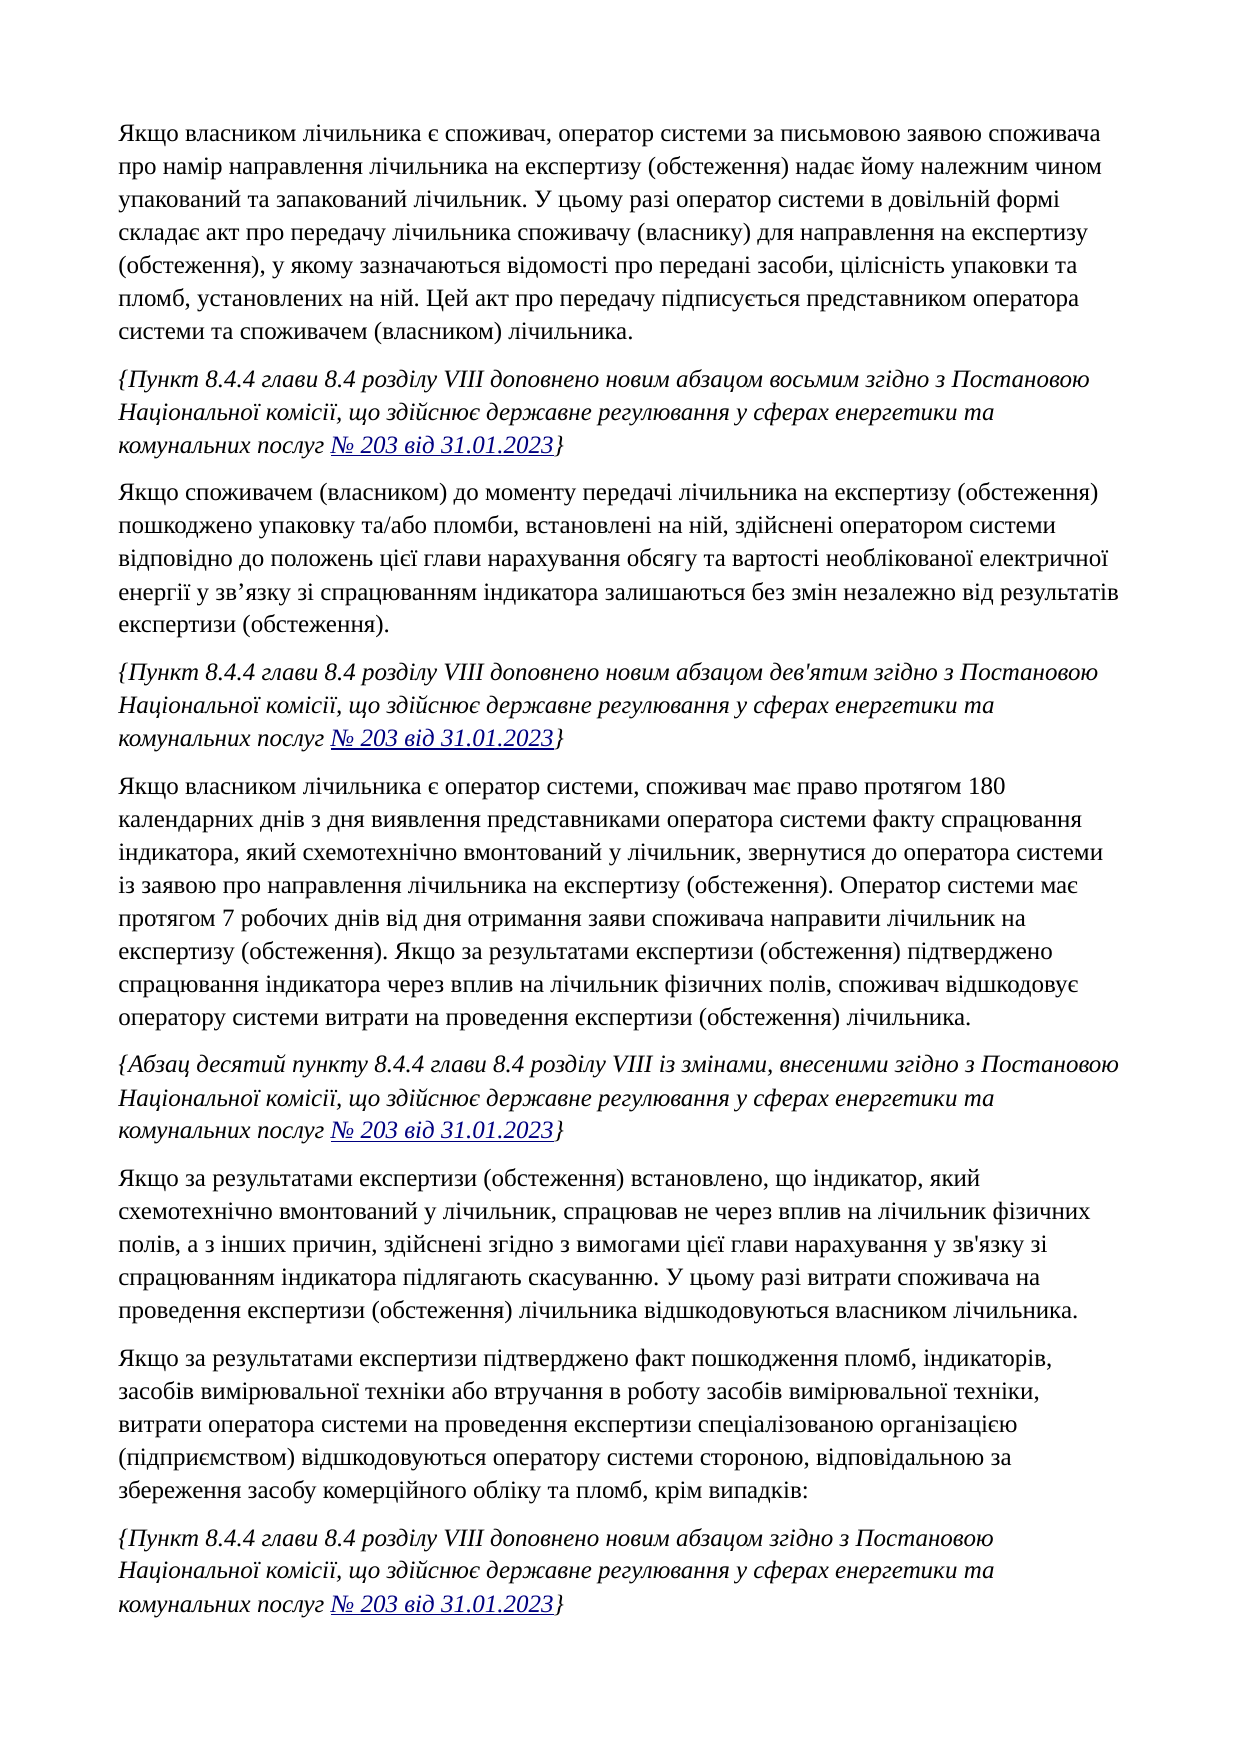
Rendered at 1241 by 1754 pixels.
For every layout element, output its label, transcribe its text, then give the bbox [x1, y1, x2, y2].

text Якщо за результатами експертизи підтверджено факт пошкодження пломб, індикаторів, засобів вимірювальної техніки або втручання в роботу засобів вимірювальної техніки, витрати оператора системи на проведення експертизи спеціалізованою організацією (підприємством) відшкодовуються оператору системи стороною, відповідальною за збереження засобу комерційного обліку та пломб, крім випадків: [118, 1343, 1122, 1504]
text Якщо за результатами експертизи (обстеження) встановлено, що індикатор, який схемотехнічно вмонтований у лічильник, спрацював не через вплив на лічильник фізичних полів, а з інших причин, здійснені згідно з вимогами цієї глави нарахування у зв'язку зі спрацюванням індикатора підлягають скасуванню. У цьому разі витрати споживача на проведення експертизи (обстеження) лічильника відшкодовуються власником лічильника. [118, 1163, 1122, 1324]
text Якщо власником лічильника є оператор системи, споживач має право протягом 180 календарних днів з дня виявлення представниками оператора системи факту спрацювання індикатора, який схемотехнічно вмонтований у лічильник, звернутися до оператора системи із заявою про направлення лічильника на експертизу (обстеження). Оператор системи має протягом 7 робочих днів від дня отримання заяви споживача направити лічильник на експертизу (обстеження). Якщо за результатами експертизи (обстеження) підтверджено спрацювання індикатора через вплив на лічильник фізичних полів, споживач відшкодовує оператору системи витрати на проведення експертизи (обстеження) лічильника. [118, 771, 1122, 1031]
text {Пункт 8.4.4 глави 8.4 розділу VIII доповнено новим абзацом згідно з Постановою Національної комісії, що здійснює державне регулювання у сферах енергетики та комунальних послуг № 203 від 31.01.2023} [118, 1523, 1122, 1617]
text Якщо споживачем (власником) до моменту передачі лічильника на експертизу (обстеження) пошкоджено упаковку та/або пломби, встановлені на ній, здійснені оператором системи відповідно до положень цієї глави нарахування обсягу та вартості необлікованої електричної енергії у зв’язку зі спрацюванням індикатора залишаються без змін незалежно від результатів експертизи (обстеження). [118, 477, 1122, 638]
text Якщо власником лічильника є споживач, оператор системи за письмовою заявою споживача про намір направлення лічильника на експертизу (обстеження) надає йому належним чином упакований та запакований лічильник. У цьому разі оператор системи в довільній формі складає акт про передачу лічильника споживачу (власнику) для направлення на експертизу (обстеження), у якому зазначаються відомості про передані засоби, цілісність упаковки та пломб, установлених на ній. Цей акт про передачу підписується представником оператора системи та споживачем (власником) лічильника. [118, 118, 1122, 345]
text {Абзац десятий пункту 8.4.4 глави 8.4 розділу VIII із змінами, внесеними згідно з Постановою Національної комісії, що здійснює державне регулювання у сферах енергетики та комунальних послуг № 203 від 31.01.2023} [118, 1049, 1122, 1144]
text {Пункт 8.4.4 глави 8.4 розділу VIII доповнено новим абзацом восьмим згідно з Постановою Національної комісії, що здійснює державне регулювання у сферах енергетики та комунальних послуг № 203 від 31.01.2023} [118, 364, 1122, 459]
text {Пункт 8.4.4 глави 8.4 розділу VIII доповнено новим абзацом дев'ятим згідно з Постановою Національної комісії, що здійснює державне регулювання у сферах енергетики та комунальних послуг № 203 від 31.01.2023} [118, 657, 1122, 752]
